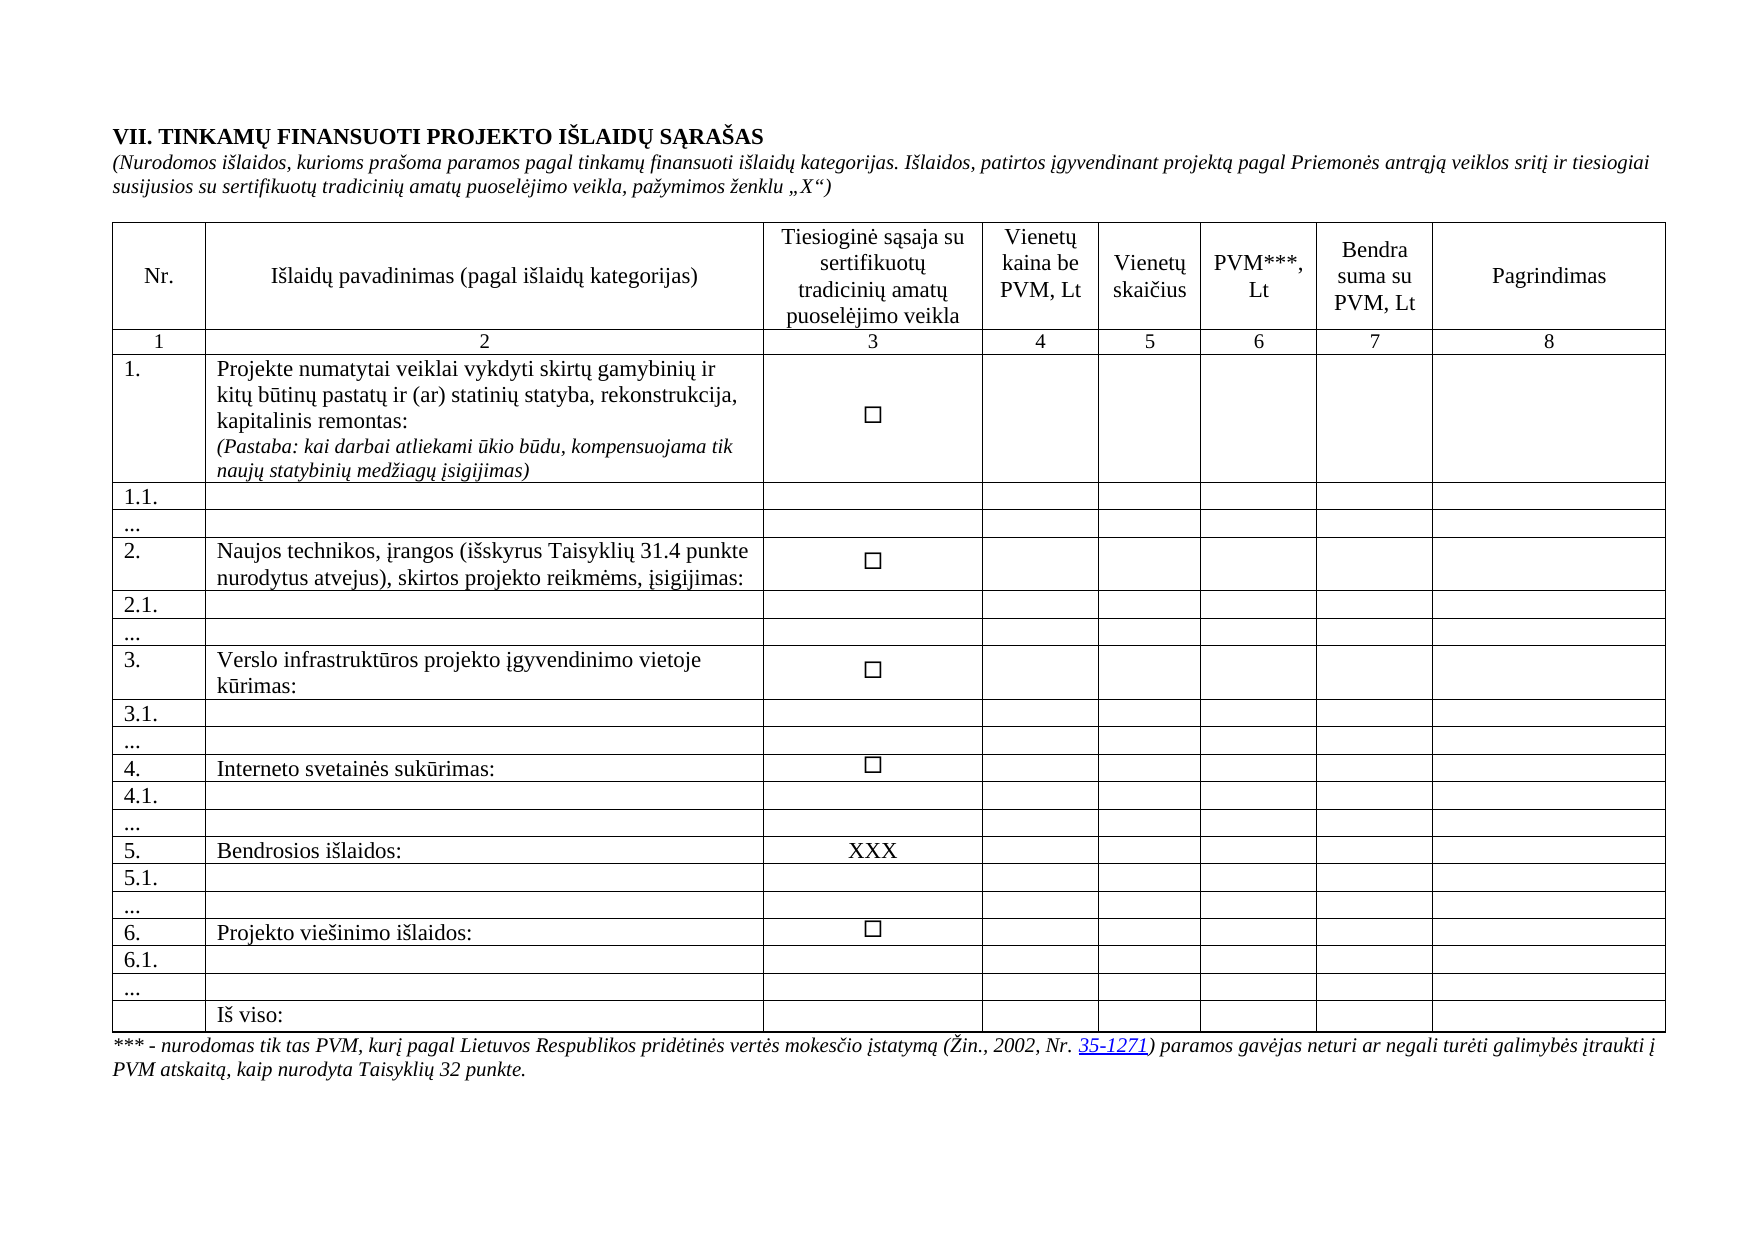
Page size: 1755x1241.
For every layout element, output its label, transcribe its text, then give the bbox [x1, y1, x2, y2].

table_cell [983, 646, 1098, 699]
table_cell XXX [764, 837, 982, 863]
table_cell 6. [113, 919, 205, 945]
table_cell [1317, 591, 1432, 618]
table_cell [983, 510, 1098, 537]
table_cell [1433, 864, 1665, 891]
table_cell ... [113, 974, 205, 1000]
table_cell [206, 700, 763, 726]
table_cell [764, 892, 982, 918]
table_cell 1. [113, 355, 205, 482]
table_cell [1201, 946, 1316, 973]
table_header PVM***, Lt [1201, 223, 1316, 328]
table_cell [113, 1001, 205, 1031]
table_cell [1099, 810, 1200, 836]
table_cell [1201, 755, 1316, 781]
table_cell [983, 919, 1098, 945]
table_cell [983, 755, 1098, 781]
table_cell 3.1. [113, 700, 205, 726]
table_cell  [764, 755, 982, 781]
table_cell 6 [1201, 330, 1316, 353]
table_cell [764, 727, 982, 754]
table_cell ... [113, 892, 205, 918]
table_cell [1433, 837, 1665, 863]
table_cell [1201, 810, 1316, 836]
table_cell [983, 591, 1098, 618]
table_cell  [764, 646, 982, 699]
table_cell [1433, 1001, 1665, 1031]
table_cell [1317, 619, 1432, 645]
table_cell ... [113, 727, 205, 754]
table_cell [1317, 974, 1432, 1000]
table_cell [1433, 510, 1665, 537]
table_cell [764, 483, 982, 509]
table_cell [1433, 892, 1665, 918]
table_cell [1099, 355, 1200, 482]
table_cell [1201, 864, 1316, 891]
table_cell [1317, 483, 1432, 509]
table_cell [206, 483, 763, 509]
table_cell [1201, 892, 1316, 918]
table_cell [1201, 919, 1316, 945]
table_cell  [764, 538, 982, 590]
table_cell [206, 864, 763, 891]
table_header Išlaidų pavadinimas (pagal išlaidų kategorijas) [206, 223, 763, 328]
table_cell 1.1. [113, 483, 205, 509]
table_cell Iš viso: [206, 1001, 763, 1031]
table_cell [1201, 355, 1316, 482]
table_cell [764, 974, 982, 1000]
table_cell 7 [1317, 330, 1432, 353]
table_cell [1099, 782, 1200, 808]
table_cell 5.1. [113, 864, 205, 891]
table_cell 3. [113, 646, 205, 699]
table_cell [206, 727, 763, 754]
table_cell 2.1. [113, 591, 205, 618]
table_cell [206, 892, 763, 918]
text VII. TINKAMŲ FINANSUOTI PROJEKTO IŠLAIDŲ SĄRAŠAS [112, 123, 1666, 150]
table_cell [764, 864, 982, 891]
table_cell ... [113, 810, 205, 836]
table_cell [983, 946, 1098, 973]
table_cell Projekto viešinimo išlaidos: [206, 919, 763, 945]
table_cell [1099, 864, 1200, 891]
table_cell [983, 538, 1098, 590]
table_cell [1317, 538, 1432, 590]
table_cell [1099, 1001, 1200, 1031]
table_cell [1099, 591, 1200, 618]
table_cell [1201, 538, 1316, 590]
table_header Pagrindimas [1433, 223, 1665, 328]
table_cell Bendrosios išlaidos: [206, 837, 763, 863]
table_cell ... [113, 510, 205, 537]
table_cell [1201, 974, 1316, 1000]
table_cell [764, 782, 982, 808]
table_cell [1099, 837, 1200, 863]
table_cell [1099, 946, 1200, 973]
table_cell 4. [113, 755, 205, 781]
table_cell [1433, 755, 1665, 781]
table_cell [1433, 727, 1665, 754]
table_cell [1433, 646, 1665, 699]
table_cell 5. [113, 837, 205, 863]
table_cell [1099, 619, 1200, 645]
table_cell [1433, 782, 1665, 808]
table_cell [764, 510, 982, 537]
table_cell [1317, 782, 1432, 808]
table_cell [983, 837, 1098, 863]
table_header Vienetų skaičius [1099, 223, 1200, 328]
table_cell [1433, 591, 1665, 618]
table_cell [1099, 700, 1200, 726]
table_cell [206, 782, 763, 808]
table_cell [1433, 619, 1665, 645]
table_header Vienetų kaina be PVM, Lt [983, 223, 1098, 328]
table_cell Naujos technikos, įrangos (išskyrus Taisyklių 31.4 punkte nurodytus atvejus), skirtos projekto reikmėms, įsigijimas: [206, 538, 763, 590]
table_cell Interneto svetainės sukūrimas: [206, 755, 763, 781]
table_cell [1433, 483, 1665, 509]
table_cell [1433, 946, 1665, 973]
table_cell [983, 974, 1098, 1000]
table_cell 4.1. [113, 782, 205, 808]
table_cell [983, 619, 1098, 645]
table_cell [764, 700, 982, 726]
table_cell [1433, 355, 1665, 482]
table_cell [983, 700, 1098, 726]
table_cell [1201, 700, 1316, 726]
table_cell 2 [206, 330, 763, 353]
table_header Tiesioginė sąsaja su sertifikuotų tradicinių amatų puoselėjimo veikla [764, 223, 982, 328]
table_cell [1099, 510, 1200, 537]
table_cell [1201, 591, 1316, 618]
table_cell 8 [1433, 330, 1665, 353]
table_cell [1317, 700, 1432, 726]
table_cell [764, 619, 982, 645]
table_cell [1099, 755, 1200, 781]
table_cell [983, 892, 1098, 918]
table_cell [1317, 510, 1432, 537]
table_cell [1317, 837, 1432, 863]
table_cell [983, 355, 1098, 482]
table_cell Projekte numatytai veiklai vykdyti skirtų gamybinių ir kitų būtinų pastatų ir (ar) statinių statyba, rekonstrukcija, kapitalinis remontas: (Pastaba: kai darbai atliekami ūkio būdu, kompensuojama tik naujų statybinių medžiagų įsigijimas) [206, 355, 763, 482]
table_cell [206, 810, 763, 836]
table_cell 4 [983, 330, 1098, 353]
table_cell [983, 483, 1098, 509]
table_cell  [764, 355, 982, 482]
table_cell [1201, 646, 1316, 699]
table_header Bendra suma su PVM, Lt [1317, 223, 1432, 328]
table_cell [1201, 510, 1316, 537]
table_cell 5 [1099, 330, 1200, 353]
table_cell [1433, 810, 1665, 836]
table_cell [1201, 1001, 1316, 1031]
table_cell Verslo infrastruktūros projekto įgyvendinimo vietoje kūrimas: [206, 646, 763, 699]
table_cell [983, 1001, 1098, 1031]
table_cell [983, 727, 1098, 754]
table_cell [1317, 646, 1432, 699]
table_cell [1433, 538, 1665, 590]
table_cell [1099, 974, 1200, 1000]
table_cell [764, 1001, 982, 1031]
table_cell [1099, 646, 1200, 699]
table_cell 3 [764, 330, 982, 353]
table_cell 6.1. [113, 946, 205, 973]
table_cell [1433, 974, 1665, 1000]
table_cell [1317, 727, 1432, 754]
table_cell [1201, 782, 1316, 808]
table_cell [983, 810, 1098, 836]
table_cell [764, 591, 982, 618]
table_cell [206, 591, 763, 618]
text (Nurodomos išlaidos, kurioms prašoma paramos pagal tinkamų finansuoti išlaidų kategorijas. Išlaidos, patirtos įgyvendinant projektą pagal Priemonės antrąją veiklos sritį ir tiesiogiai susijusios su sertifikuotų tradicinių amatų puoselėjimo veikla, pažymimos ženklu „X“) [112, 150, 1666, 198]
table_cell [764, 946, 982, 973]
table_cell [1317, 946, 1432, 973]
table_cell ... [113, 619, 205, 645]
table_cell [206, 974, 763, 1000]
table_cell [1099, 483, 1200, 509]
table_cell  [764, 919, 982, 945]
table_cell [1317, 755, 1432, 781]
table_cell [1201, 619, 1316, 645]
table_cell [1099, 892, 1200, 918]
table_cell [1201, 837, 1316, 863]
table_cell [206, 946, 763, 973]
table_cell [206, 510, 763, 537]
text *** - nurodomas tik tas PVM, kurį pagal Lietuvos Respublikos pridėtinės vertės mokesčio įstatymą (Žin., 2002, Nr. 35-1271) paramos gavėjas neturi ar negali turėti galimybės įtraukti į PVM atskaitą, kaip nurodyta Taisyklių 32 punkte. [112, 1033, 1666, 1081]
table_cell [1317, 864, 1432, 891]
table_cell [1433, 700, 1665, 726]
table_header Nr. [113, 223, 205, 328]
table_cell [1317, 355, 1432, 482]
table_cell [1201, 483, 1316, 509]
table_cell 2. [113, 538, 205, 590]
table_cell [983, 782, 1098, 808]
table_cell [983, 864, 1098, 891]
table_cell [1433, 919, 1665, 945]
table_cell [1317, 919, 1432, 945]
table_cell [206, 619, 763, 645]
table_cell [1099, 538, 1200, 590]
table_cell 1 [113, 330, 205, 353]
table_cell [1201, 727, 1316, 754]
table_cell [1317, 1001, 1432, 1031]
table_cell [1317, 810, 1432, 836]
table_cell [1099, 727, 1200, 754]
table_cell [764, 810, 982, 836]
table_cell [1317, 892, 1432, 918]
table_cell [1099, 919, 1200, 945]
